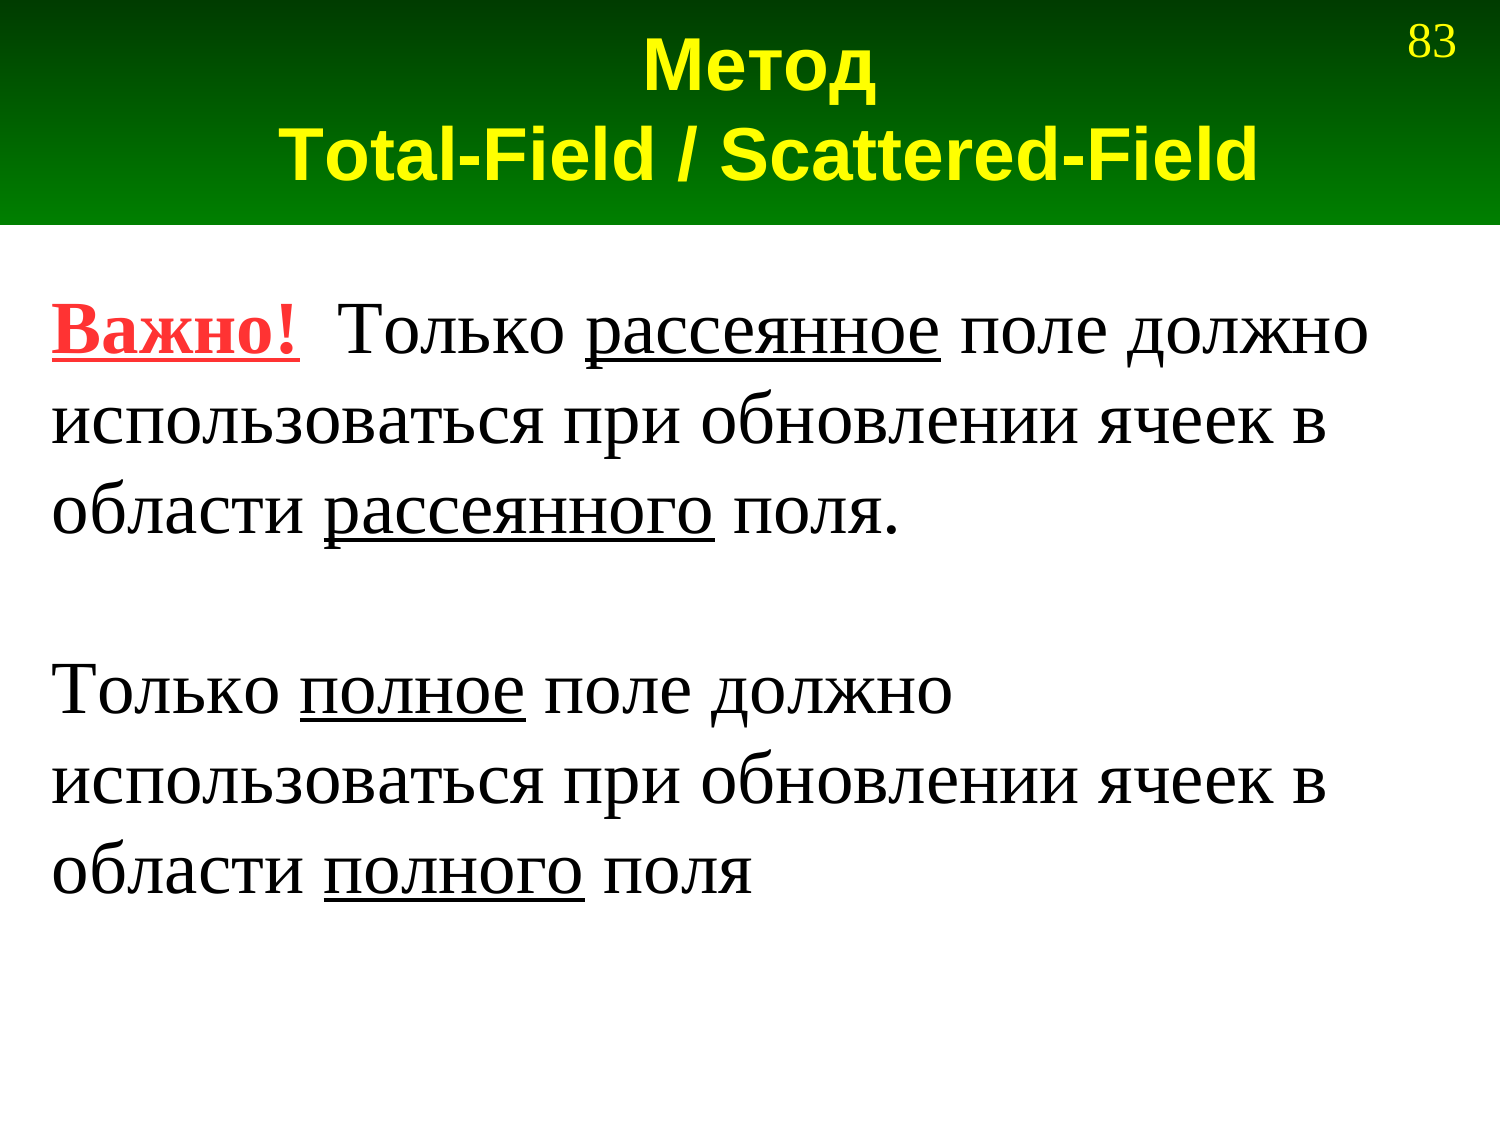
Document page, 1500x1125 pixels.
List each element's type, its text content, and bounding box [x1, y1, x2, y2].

text_box Важно! Только рассеянное поле должно использоваться при обновлении ячеек в области рассеянного поля. Только полное поле должно использоваться при обновлении ячеек в области полного поля [37, 271, 1477, 917]
title Метод Total-Field / Scattered-Field [100, 7, 1441, 204]
